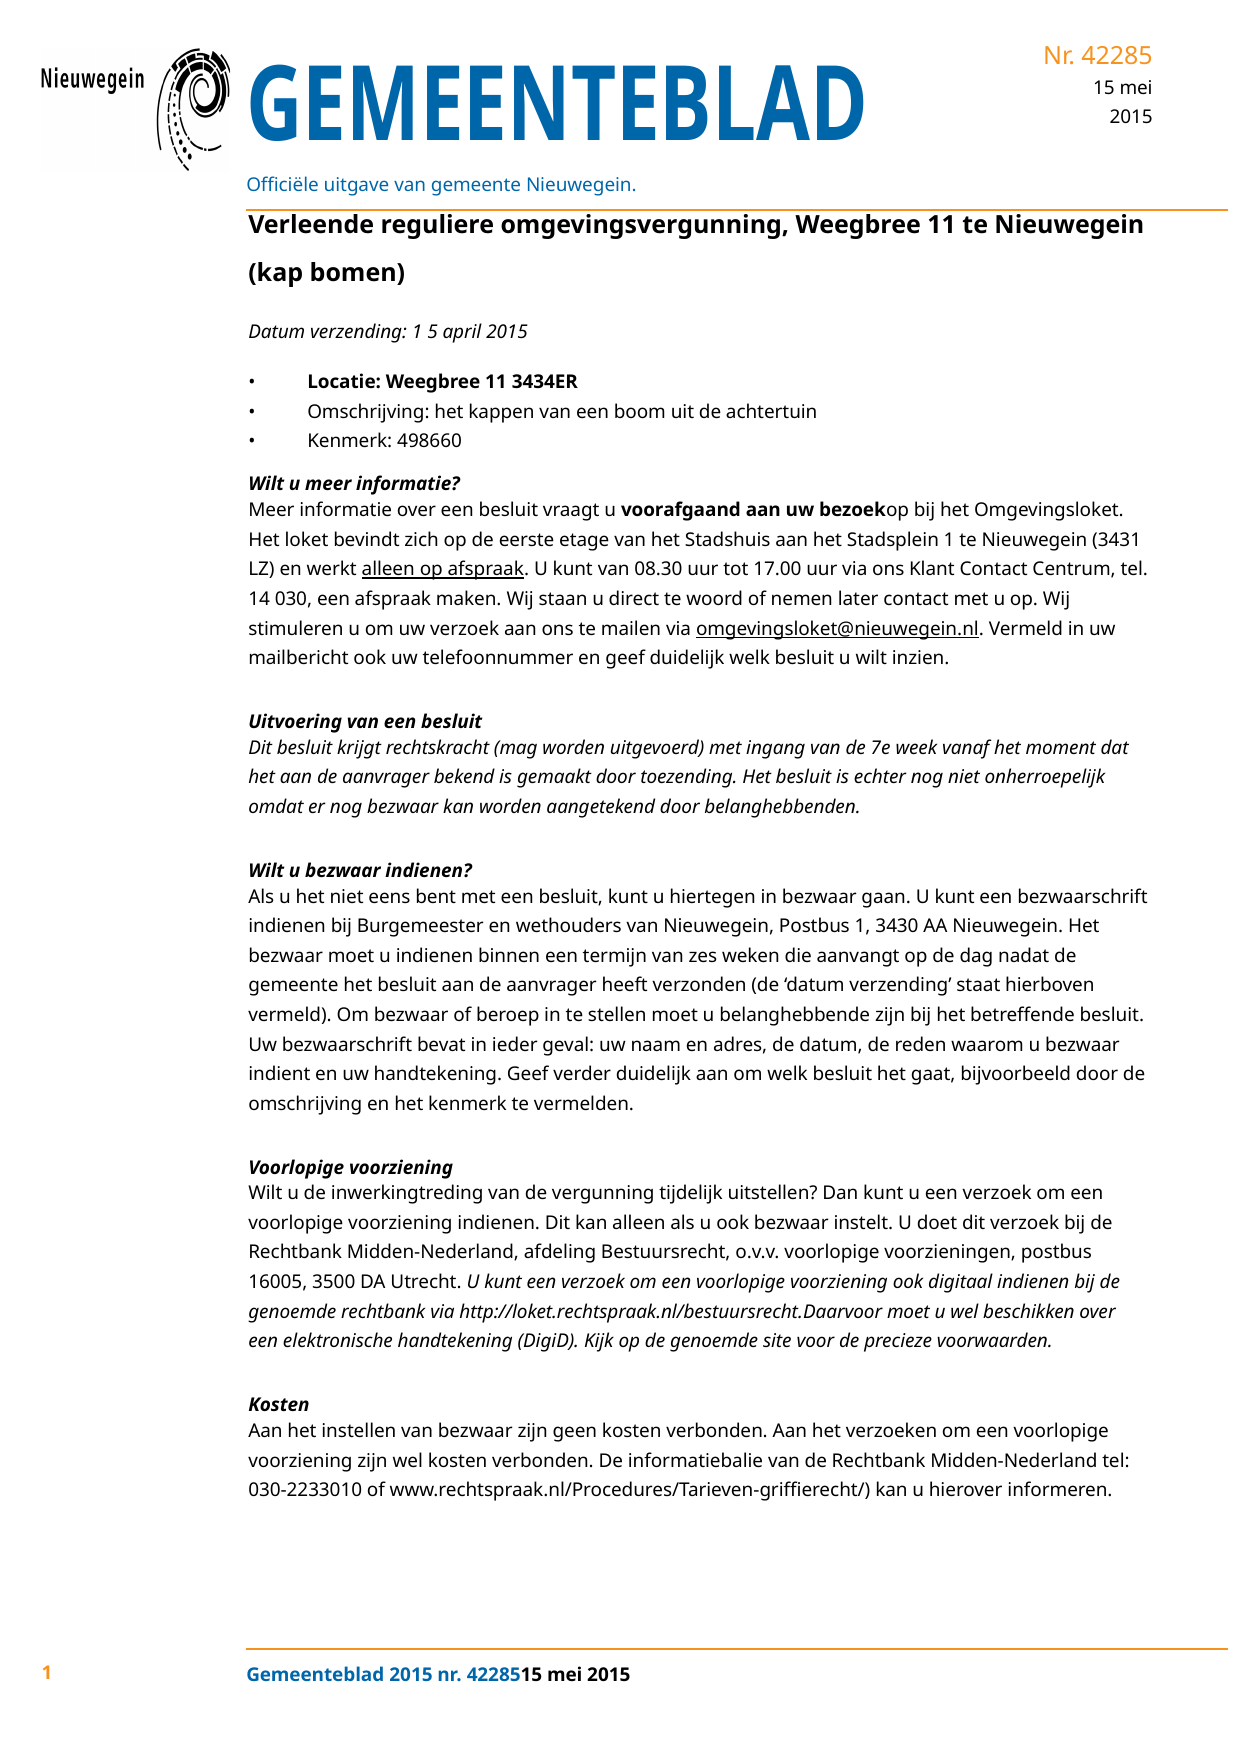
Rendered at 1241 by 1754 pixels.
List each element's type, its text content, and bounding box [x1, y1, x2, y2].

list Locatie: Weegbree 11 3434ER [248, 368, 1152, 394]
picture [41, 47, 231, 172]
text Kosten [248, 1391, 1152, 1417]
text Als u het niet eens bent met een besluit, kunt u hiertegen in bezwaar gaan. U kunt een bezwaarschrift indienen bij Burgemeester en wethouders van Nieuwegein, Postbus 1, 3430 AA Nieuwegein. Het bezwaar moet u indienen binnen een termijn van zes weken die aanvangt op de dag nadat de gemeente het besluit aan de aanvrager heeft verzonden (de ‘datum verzending’ staat hierboven vermeld). Om bezwaar of beroep in te stellen moet u belanghebbende zijn bij het betreffende besluit. Uw bezwaarschrift bevat in ieder geval: uw naam en adres, de datum, de reden waarom u bezwaar indient en uw handtekening. Geef verder duidelijk aan om welk besluit het gaat, bijvoorbeeld door de omschrijving en het kenmerk te vermelden. [248, 883, 1152, 1116]
text Aan het instellen van bezwaar zijn geen kosten verbonden. Aan het verzoeken om een voorlopige voorziening zijn wel kosten verbonden. De informatiebalie van de Rechtbank Midden-Nederland tel: 030-2233010 of www.rechtspraak.nl/Procedures/Tarieven-griffierecht/) kan u hierover informeren. [248, 1417, 1152, 1502]
list Omschrijving: het kappen van een boom uit de achtertuin [248, 398, 1152, 424]
text Wilt u bezwaar indienen? [248, 857, 1152, 883]
text Verleende reguliere omgevingsvergunning, Weegbree 11 te Nieuwegein (kap bomen) [248, 211, 1152, 288]
text Voorlopige voorziening [248, 1154, 1152, 1179]
text Wilt u meer informatie? [248, 471, 1152, 496]
text Dit besluit krijgt rechtskracht (mag worden uitgevoerd) met ingang van de 7e week vanaf het moment dat het aan de aanvrager bekend is gemaakt door toezending. Het besluit is echter nog niet onherroepelijk omdat er nog bezwaar kan worden aangetekend door belanghebbenden. [248, 734, 1152, 819]
text Wilt u de inwerkingtreding van de vergunning tijdelijk uitstellen? Dan kunt u een verzoek om een voorlopige voorziening indienen. Dit kan alleen als u ook bezwaar instelt. U doet dit verzoek bij de Rechtbank Midden-Nederland, afdeling Bestuursrecht, o.v.v. voorlopige voorzieningen, postbus 16005, 3500 DA Utrecht. U kunt een verzoek om een voorlopige voorziening ook digitaal indienen bij de genoemde rechtbank via http://loket.rechtspraak.nl/bestuursrecht.Daarvoor moet u wel beschikken over een elektronische handtekening (DigiD). Kijk op de genoemde site voor de precieze voorwaarden. [248, 1179, 1152, 1353]
list Kenmerk: 498660 [248, 427, 1152, 453]
text Datum verzending: 1 5 april 2015 [248, 318, 1152, 344]
text Meer informatie over een besluit vraagt u voorafgaand aan uw bezoekop bij het Omgevingsloket. Het loket bevindt zich op de eerste etage van het Stadshuis aan het Stadsplein 1 te Nieuwegein (3431 LZ) en werkt alleen op afspraak. U kunt van 08.30 uur tot 17.00 uur via ons Klant Contact Centrum, tel. 14 030, een afspraak maken. Wij staan u direct te woord of nemen later contact met u op. Wij stimuleren u om uw verzoek aan ons te mailen via omgevingsloket@nieuwegein.nl. Vermeld in uw mailbericht ook uw telefoonnummer en geef duidelijk welk besluit u wilt inzien. [248, 496, 1152, 670]
text Uitvoering van een besluit [248, 708, 1152, 734]
